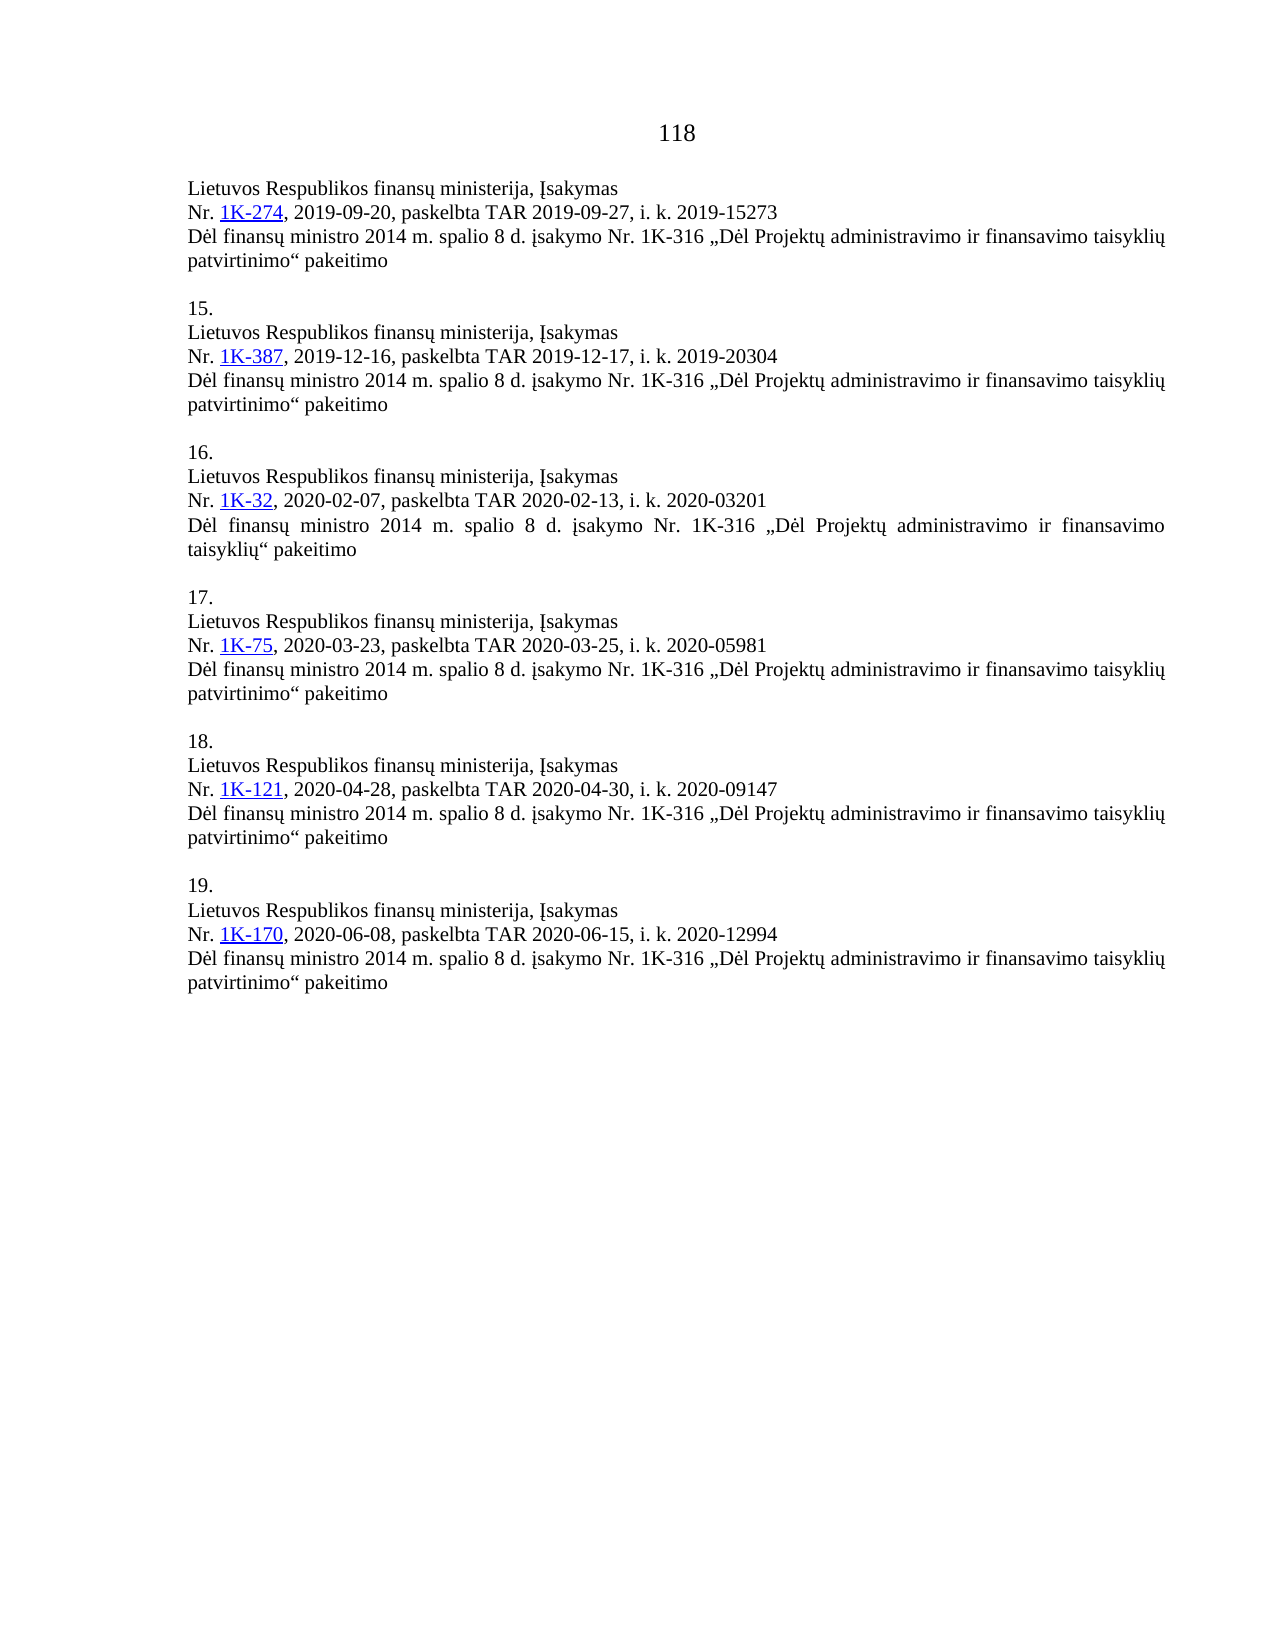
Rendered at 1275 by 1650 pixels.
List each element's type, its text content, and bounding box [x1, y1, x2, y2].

text Dėl finansų ministro 2014 m. spalio 8 d. įsakymo Nr. 1K-316 „Dėl Projektų administravimo ir finansavimo taisyklių patvirtinimo“ pakeitimo [187, 368, 1167, 416]
text Nr. 1K-170, 2020-06-08, paskelbta TAR 2020-06-15, i. k. 2020-12994 [187, 922, 1167, 946]
text Dėl finansų ministro 2014 m. spalio 8 d. įsakymo Nr. 1K-316 „Dėl Projektų administravimo ir finansavimo taisyklių patvirtinimo“ pakeitimo [187, 946, 1167, 994]
text 16. [187, 440, 1167, 464]
text Lietuvos Respublikos finansų ministerija, Įsakymas [187, 753, 1167, 777]
text Lietuvos Respublikos finansų ministerija, Įsakymas [187, 609, 1167, 633]
text 19. [187, 873, 1167, 897]
text 15. [187, 296, 1167, 320]
text Lietuvos Respublikos finansų ministerija, Įsakymas [187, 176, 1167, 200]
text Lietuvos Respublikos finansų ministerija, Įsakymas [187, 897, 1167, 922]
text Nr. 1K-75, 2020-03-23, paskelbta TAR 2020-03-25, i. k. 2020-05981 [187, 633, 1167, 657]
text Nr. 1K-274, 2019-09-20, paskelbta TAR 2019-09-27, i. k. 2019-15273 [187, 200, 1167, 224]
text Lietuvos Respublikos finansų ministerija, Įsakymas [187, 464, 1167, 488]
text 18. [187, 729, 1167, 753]
text 17. [187, 585, 1167, 609]
text Dėl finansų ministro 2014 m. spalio 8 d. įsakymo Nr. 1K-316 „Dėl Projektų administravimo ir finansavimo taisyklių“ pakeitimo [187, 512, 1167, 561]
text Dėl finansų ministro 2014 m. spalio 8 d. įsakymo Nr. 1K-316 „Dėl Projektų administravimo ir finansavimo taisyklių patvirtinimo“ pakeitimo [187, 657, 1167, 705]
text Dėl finansų ministro 2014 m. spalio 8 d. įsakymo Nr. 1K-316 „Dėl Projektų administravimo ir finansavimo taisyklių patvirtinimo“ pakeitimo [187, 224, 1167, 272]
text Dėl finansų ministro 2014 m. spalio 8 d. įsakymo Nr. 1K-316 „Dėl Projektų administravimo ir finansavimo taisyklių patvirtinimo“ pakeitimo [187, 801, 1167, 849]
text Nr. 1K-387, 2019-12-16, paskelbta TAR 2019-12-17, i. k. 2019-20304 [187, 344, 1167, 368]
text Nr. 1K-121, 2020-04-28, paskelbta TAR 2020-04-30, i. k. 2020-09147 [187, 777, 1167, 801]
text Nr. 1K-32, 2020-02-07, paskelbta TAR 2020-02-13, i. k. 2020-03201 [187, 488, 1167, 512]
text Lietuvos Respublikos finansų ministerija, Įsakymas [187, 320, 1167, 344]
